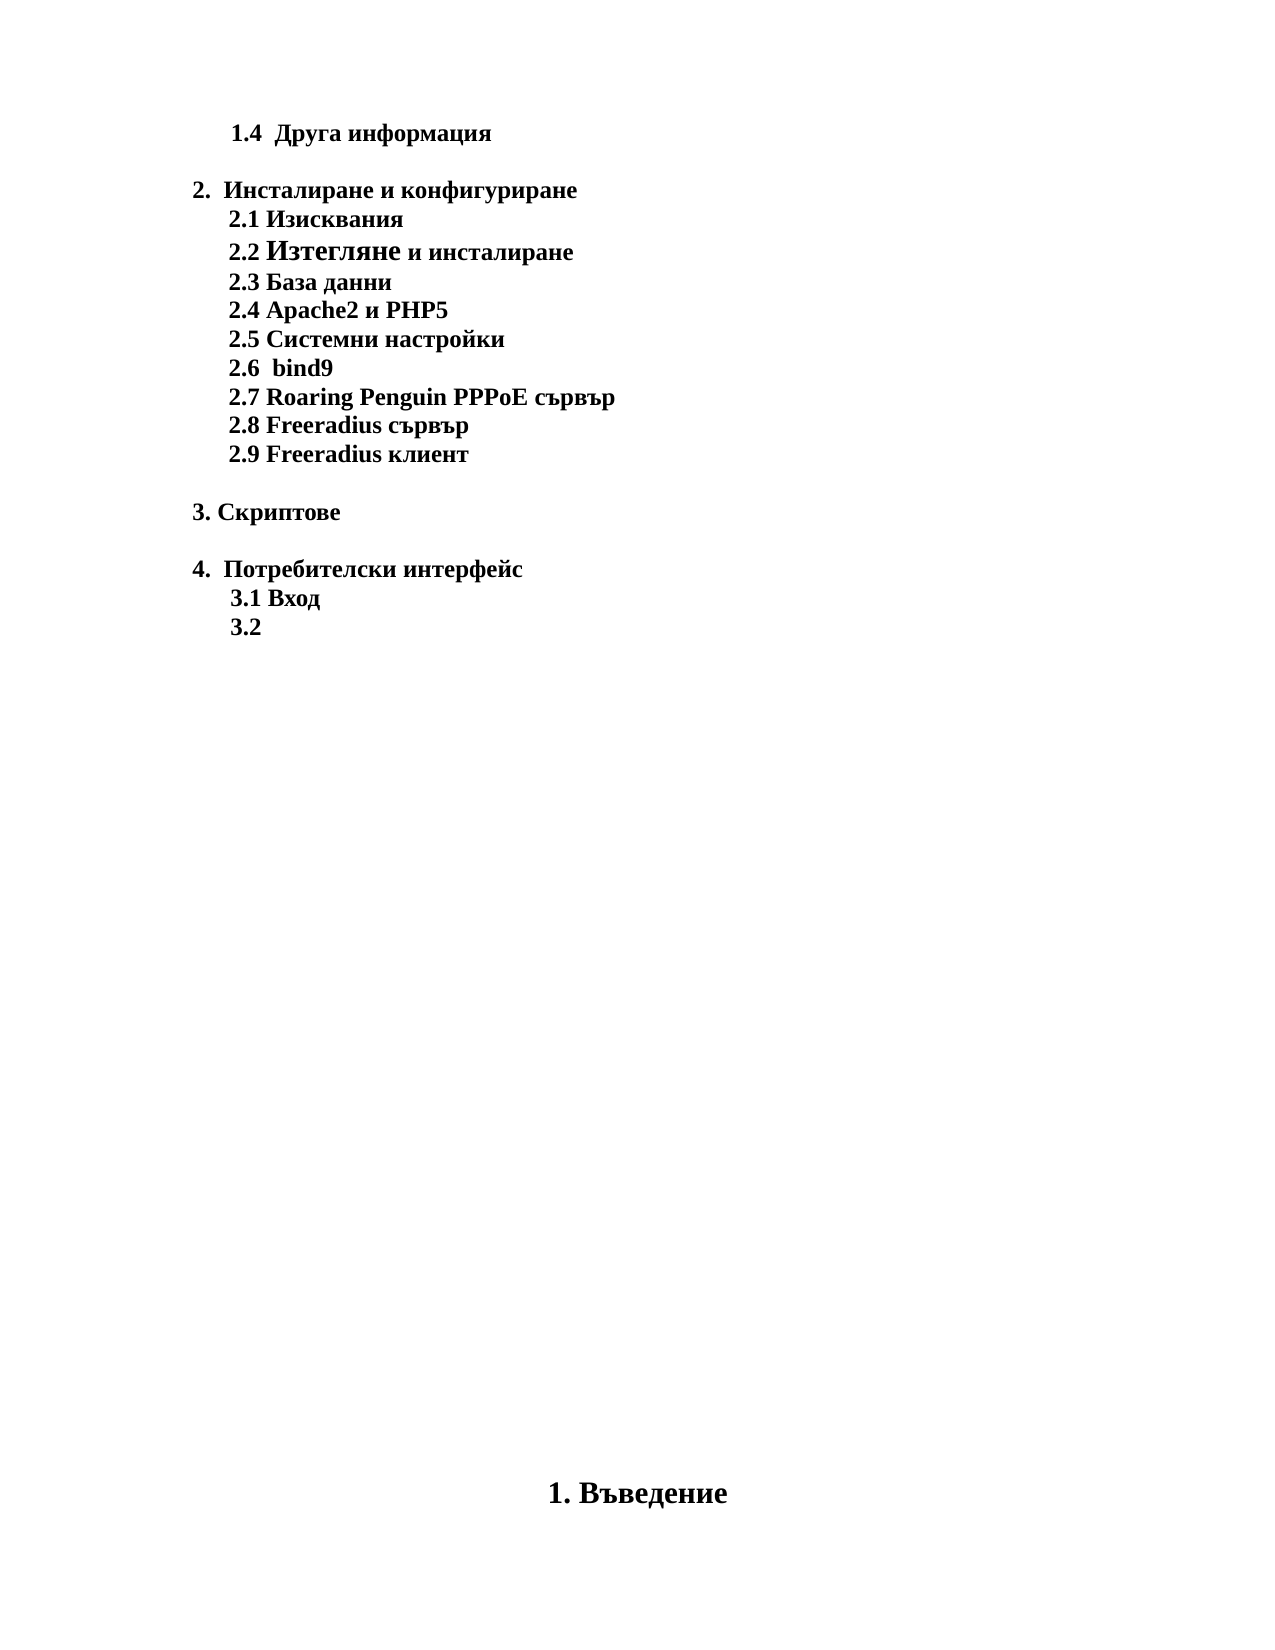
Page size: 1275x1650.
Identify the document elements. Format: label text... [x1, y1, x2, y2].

list bind9 [228, 353, 1157, 382]
list Изтегляне и инсталиране [228, 233, 1157, 267]
list Apache2 и PHP5 [228, 295, 1157, 324]
list Freeradius клиент [228, 439, 1157, 468]
text 1. Въведение [118, 1474, 1157, 1510]
text 2. Инсталиране и конфигуриране [118, 176, 1157, 204]
text 3.2 [230, 612, 1157, 640]
list Друга информация [231, 118, 1157, 147]
list Изисквания [228, 204, 1157, 233]
list Roaring Penguin PPPoE сървър [228, 382, 1157, 410]
list База данни [228, 267, 1157, 295]
list Системни настройки [228, 324, 1157, 353]
list Freeradius сървър [228, 410, 1157, 439]
text 3.1 Вход [230, 583, 1157, 612]
list 3. Скриптове [192, 497, 1157, 525]
text 4. Потребителски интерфейс [192, 554, 1157, 583]
